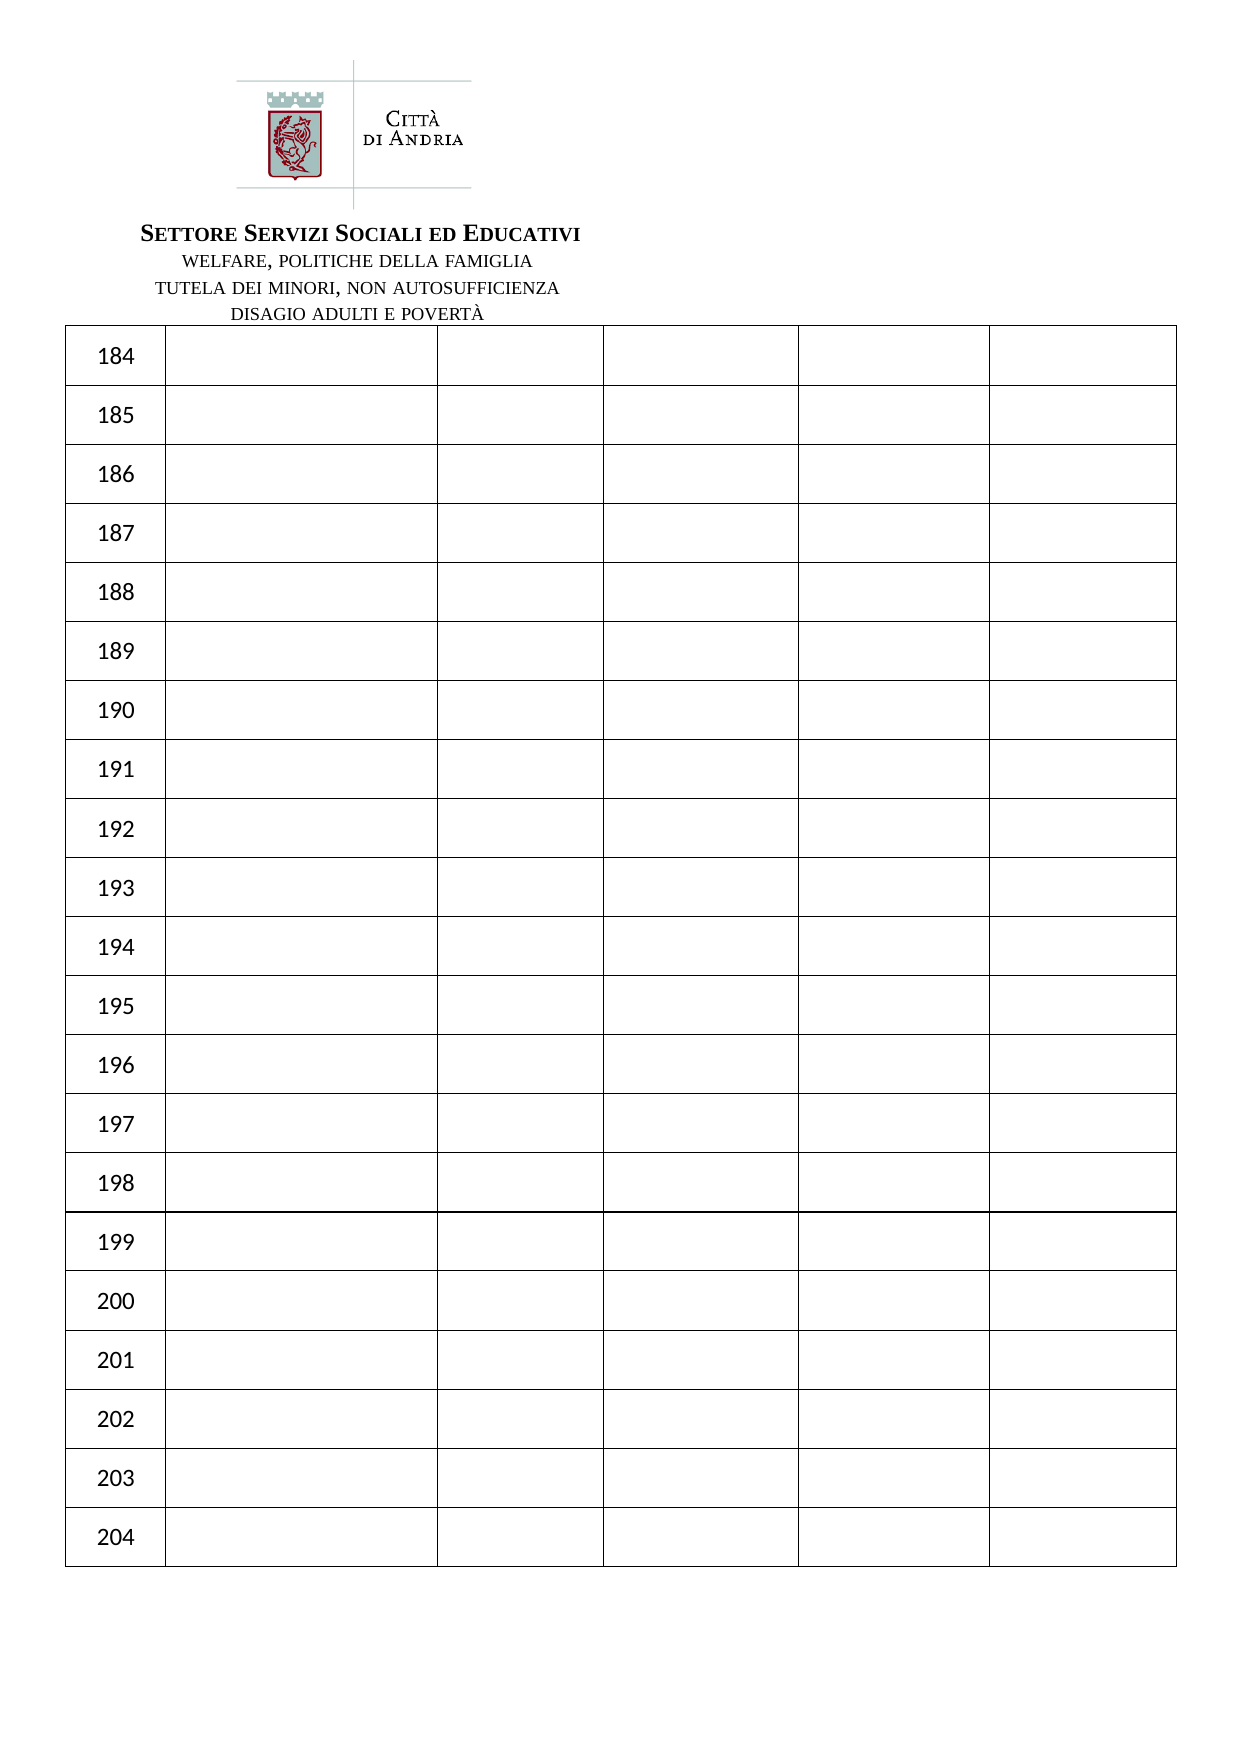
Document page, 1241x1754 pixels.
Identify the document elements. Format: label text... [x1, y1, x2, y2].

table_cell [438, 1035, 603, 1093]
table_cell [990, 1213, 1176, 1270]
table_cell [166, 740, 437, 798]
table_cell [990, 326, 1176, 384]
table_cell [990, 445, 1176, 503]
table_cell [799, 1331, 989, 1388]
table_cell [990, 976, 1176, 1034]
table_cell 187 [66, 504, 165, 562]
table_cell [604, 799, 798, 857]
table_cell [990, 1331, 1176, 1388]
table_cell [799, 1271, 989, 1329]
table_cell [990, 1094, 1176, 1152]
table_cell 203 [66, 1449, 165, 1507]
table_cell [604, 1035, 798, 1093]
table_cell 197 [66, 1094, 165, 1152]
table_cell 198 [66, 1153, 165, 1211]
table_cell [799, 799, 989, 857]
table_cell 204 [66, 1508, 165, 1566]
table_cell 193 [66, 858, 165, 916]
table_cell [990, 1153, 1176, 1211]
table_cell [438, 1213, 603, 1270]
table_cell [799, 563, 989, 621]
table_cell [799, 1094, 989, 1152]
table_cell [166, 1094, 437, 1152]
table_cell [166, 504, 437, 562]
table_cell [438, 1508, 603, 1566]
table_cell [604, 1153, 798, 1211]
table_cell [990, 858, 1176, 916]
table_cell 199 [66, 1213, 165, 1270]
table_cell [604, 1331, 798, 1388]
table_cell [166, 386, 437, 443]
table_cell [438, 1094, 603, 1152]
table_cell [438, 1271, 603, 1329]
table_cell [438, 326, 603, 384]
table_cell [799, 504, 989, 562]
table_cell [604, 1094, 798, 1152]
table_cell 184 [66, 326, 165, 384]
table_cell 195 [66, 976, 165, 1034]
table_cell [438, 799, 603, 857]
table_cell [799, 1153, 989, 1211]
table_cell [166, 1331, 437, 1388]
table_cell [990, 386, 1176, 443]
table_cell [438, 1153, 603, 1211]
table_cell [799, 1508, 989, 1566]
table_cell [166, 1449, 437, 1507]
table_cell [438, 917, 603, 975]
table_cell [604, 445, 798, 503]
table_cell [604, 386, 798, 443]
table_cell [438, 386, 603, 443]
table_cell [438, 740, 603, 798]
table_cell [166, 445, 437, 503]
table_cell [438, 858, 603, 916]
table_cell [990, 563, 1176, 621]
table_cell [604, 740, 798, 798]
table_cell [438, 681, 603, 739]
table_cell [799, 976, 989, 1034]
table_cell [604, 681, 798, 739]
table_cell 186 [66, 445, 165, 503]
table_cell [604, 1213, 798, 1270]
table_cell [604, 1390, 798, 1448]
table_cell [604, 1271, 798, 1329]
table_cell [166, 1035, 437, 1093]
table_cell [604, 858, 798, 916]
table_cell 192 [66, 799, 165, 857]
table_cell [438, 1331, 603, 1388]
picture [235, 60, 473, 210]
table_cell [604, 622, 798, 680]
table_cell [990, 1035, 1176, 1093]
table_cell [604, 1449, 798, 1507]
table_cell 190 [66, 681, 165, 739]
table_cell [799, 326, 989, 384]
table_cell [799, 740, 989, 798]
table_cell 189 [66, 622, 165, 680]
table_cell [438, 976, 603, 1034]
table_cell 191 [66, 740, 165, 798]
table_cell [166, 799, 437, 857]
table_cell [799, 386, 989, 443]
table_cell [990, 681, 1176, 739]
table_cell [438, 1390, 603, 1448]
table_cell [166, 681, 437, 739]
table_cell 201 [66, 1331, 165, 1388]
table_cell [799, 622, 989, 680]
table_cell [604, 326, 798, 384]
table_cell [990, 1508, 1176, 1566]
table_cell [166, 1508, 437, 1566]
table_cell 188 [66, 563, 165, 621]
table_cell [990, 917, 1176, 975]
table_cell [604, 917, 798, 975]
table_cell [604, 976, 798, 1034]
table_cell [166, 1153, 437, 1211]
table_cell [166, 1390, 437, 1448]
table_cell [990, 504, 1176, 562]
table_cell [604, 563, 798, 621]
table_cell [438, 504, 603, 562]
table_cell [990, 1271, 1176, 1329]
table_cell [438, 563, 603, 621]
table_cell 185 [66, 386, 165, 443]
table_cell 200 [66, 1271, 165, 1329]
table_cell [799, 1035, 989, 1093]
table_cell [438, 1449, 603, 1507]
table_cell [799, 681, 989, 739]
table_cell [166, 858, 437, 916]
table_cell 196 [66, 1035, 165, 1093]
table_cell [166, 563, 437, 621]
table_cell [799, 1449, 989, 1507]
table_cell [990, 740, 1176, 798]
table_cell [166, 1271, 437, 1329]
table_cell [799, 1390, 989, 1448]
table_cell [166, 976, 437, 1034]
table_cell [604, 504, 798, 562]
table_cell [604, 1508, 798, 1566]
table_cell [166, 917, 437, 975]
table_cell [799, 917, 989, 975]
table_cell [166, 622, 437, 680]
table_cell [166, 326, 437, 384]
table_cell [990, 622, 1176, 680]
table_cell [438, 622, 603, 680]
table_cell [438, 445, 603, 503]
table_cell [166, 1213, 437, 1270]
table_cell 202 [66, 1390, 165, 1448]
table_cell 194 [66, 917, 165, 975]
table_cell [799, 858, 989, 916]
table_cell [990, 799, 1176, 857]
table_cell [799, 1213, 989, 1270]
table_cell [990, 1390, 1176, 1448]
table_cell [990, 1449, 1176, 1507]
table_cell [799, 445, 989, 503]
